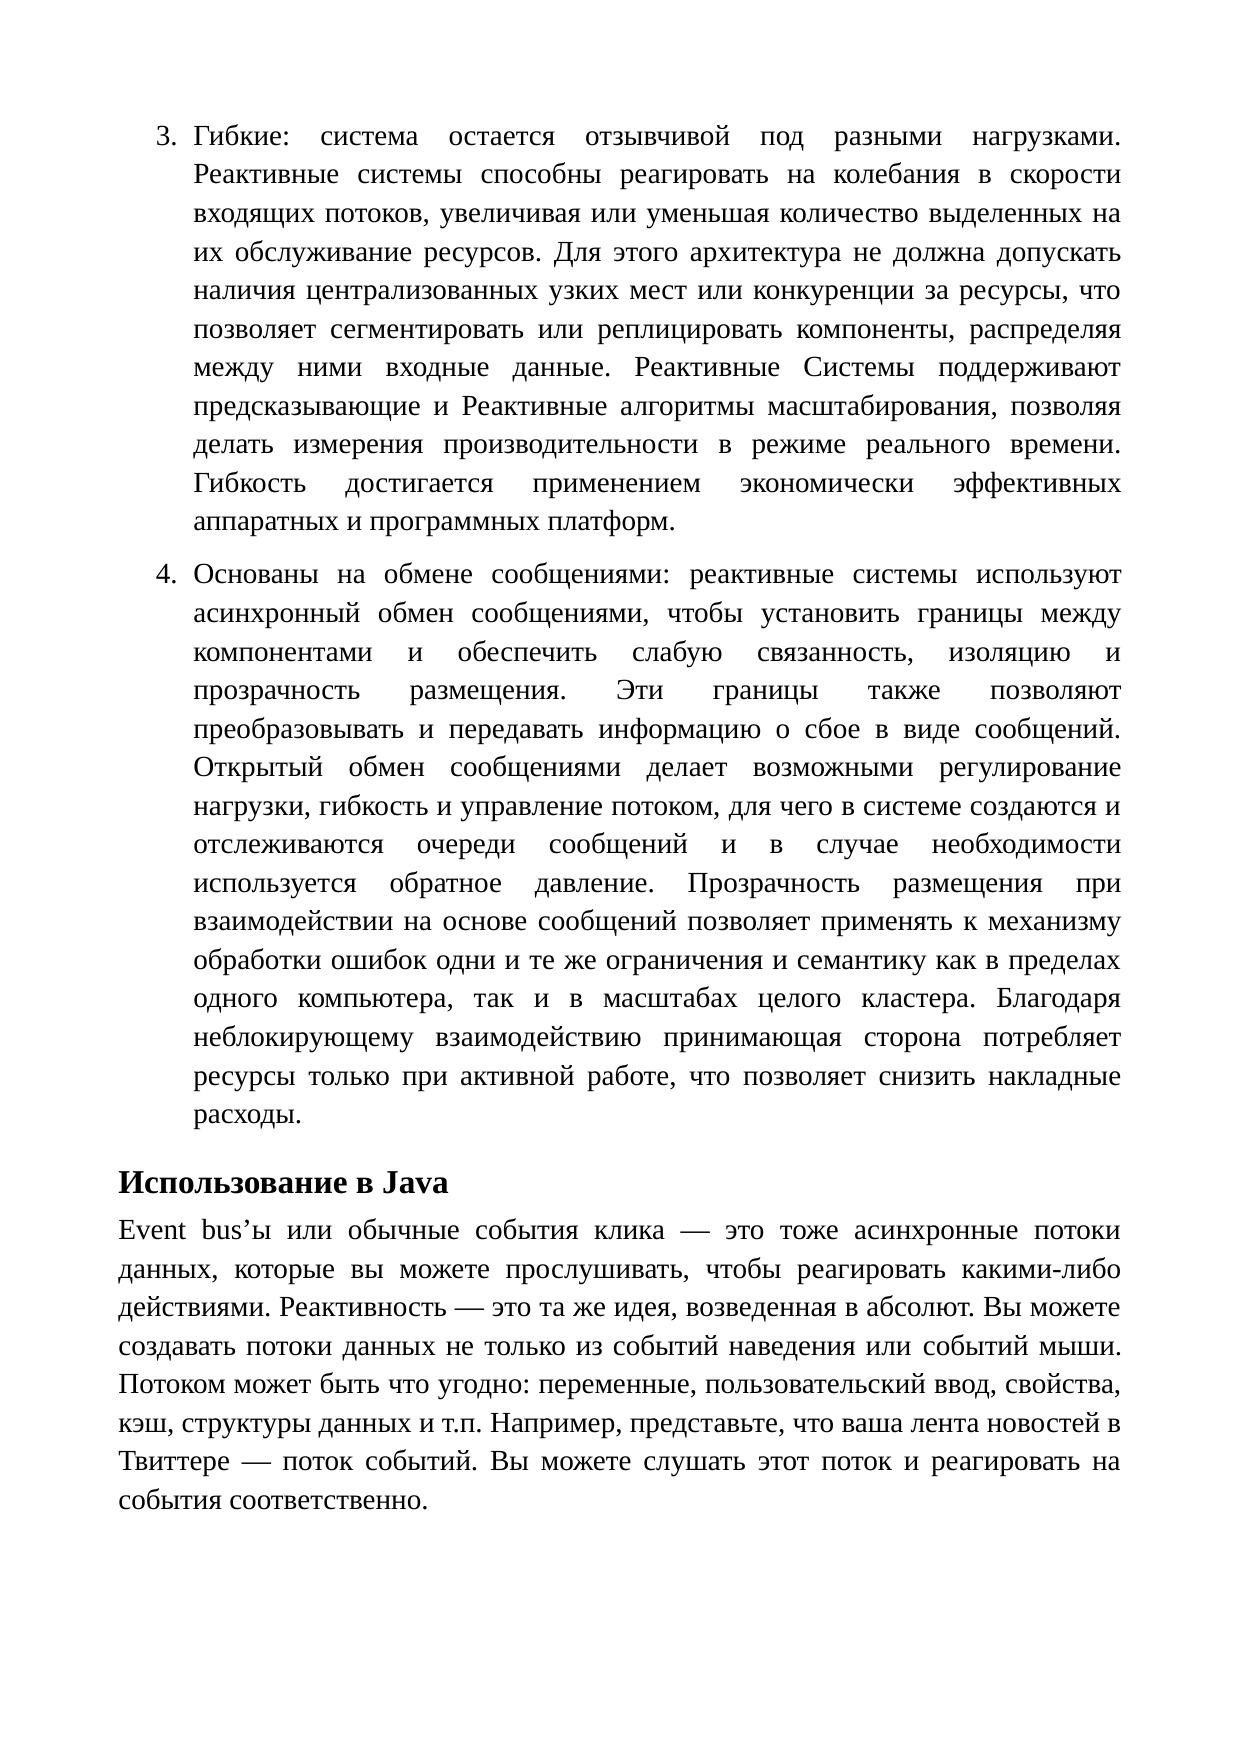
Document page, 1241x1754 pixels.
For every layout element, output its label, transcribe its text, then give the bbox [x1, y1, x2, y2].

text Event bus’ы или обычные события клика — это тоже асинхронные потоки данных, которые вы можете прослушивать, чтобы реагировать какими-либо действиями. Реактивность — это та же идея, возведенная в абсолют. Вы можете создавать потоки данных не только из событий наведения или событий мыши. Потоком может быть что угодно: переменные, пользовательский ввод, свойства, кэш, структуры данных и т.п. Например, представьте, что ваша лента новостей в Твиттере — поток событий. Вы можете слушать этот поток и реагировать на события соответственно. [118, 1212, 1122, 1516]
list Гибкие: система остается отзывчивой под разными нагрузками. Реактивные системы способны реагировать на колебания в скорости входящих потоков, увеличивая или уменьшая количество выделенных на их обслуживание ресурсов. Для этого архитектура не должна допускать наличия централизованных узких мест или конкуренции за ресурсы, что позволяет сегментировать или реплицировать компоненты, распределяя между ними входные данные. Реактивные Системы поддерживают предсказывающие и Реактивные алгоритмы масштабирования, позволяя делать измерения производительности в режиме реального времени. Гибкость достигается применением экономически эффективных аппаратных и программных платформ. [156, 118, 1122, 537]
subtitle Использование в Java [118, 1170, 1122, 1200]
list Основаны на обмене сообщениями: реактивные системы используют асинхронный обмен сообщениями, чтобы установить границы между компонентами и обеспечить слабую связанность, изоляцию и прозрачность размещения. Эти границы также позволяют преобразовывать и передавать информацию о сбое в виде сообщений. Открытый обмен сообщениями делает возможными регулирование нагрузки, гибкость и управление потоком, для чего в системе создаются и отслеживаются очереди сообщений и в случае необходимости используется обратное давление. Прозрачность размещения при взаимодействии на основе сообщений позволяет применять к механизму обработки ошибок одни и те же ограничения и семантику как в пределах одного компьютера, так и в масштабах целого кластера. Благодаря неблокирующему взаимодействию принимающая сторона потребляет ресурсы только при активной работе, что позволяет снизить накладные расходы. [156, 557, 1122, 1130]
